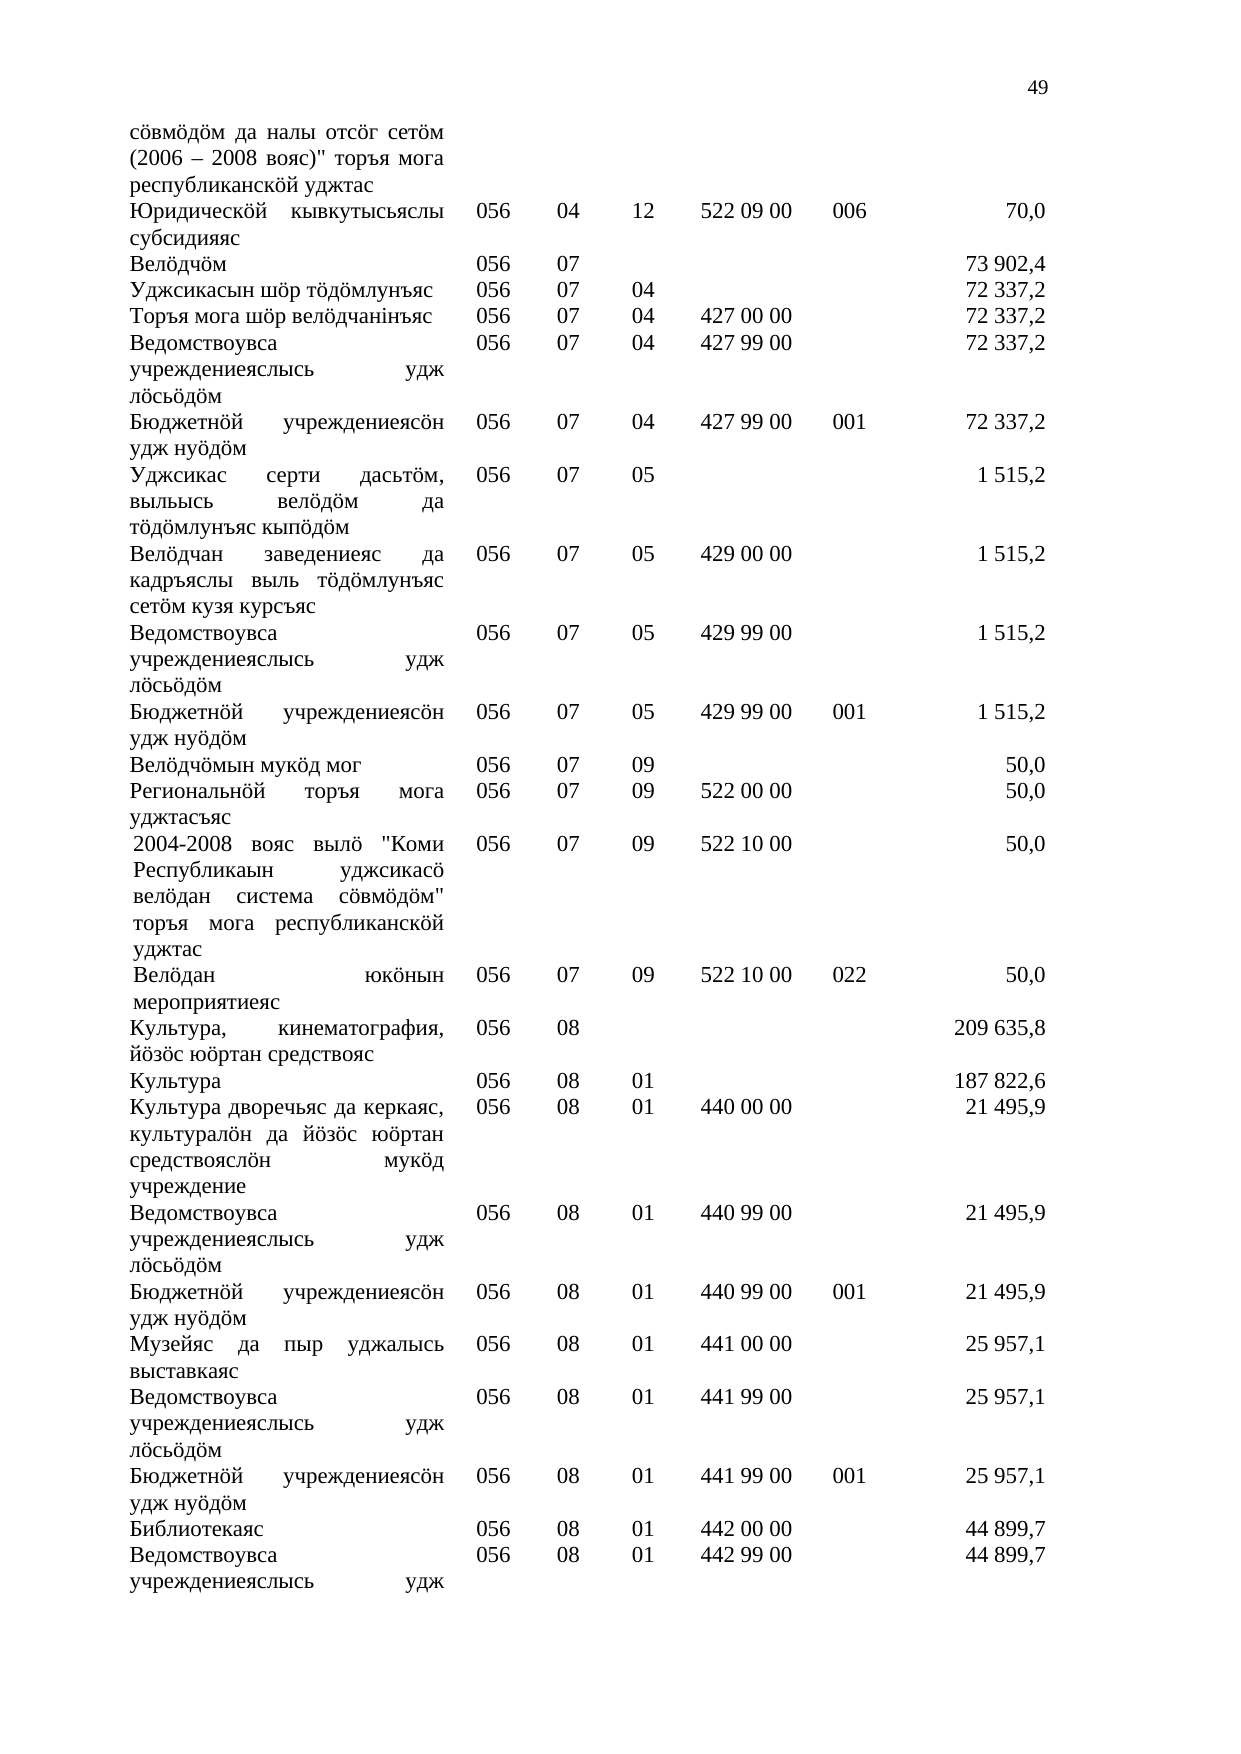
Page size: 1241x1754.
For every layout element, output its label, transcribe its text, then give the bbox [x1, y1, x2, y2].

table_cell [812, 461, 887, 540]
table_cell [812, 1541, 887, 1594]
table_cell 04 [606, 276, 681, 303]
table_cell Уджсикасын шöр тöдöмлунъяс [118, 276, 456, 303]
table_cell Культура [118, 1067, 456, 1093]
table_cell [812, 1093, 887, 1199]
table_cell 08 [531, 1541, 606, 1594]
table_cell 440 00 00 [681, 1093, 812, 1199]
table_cell 001 [812, 1462, 887, 1515]
table_cell [812, 777, 887, 830]
table_cell [606, 1014, 681, 1067]
table_cell 07 [531, 619, 606, 698]
table_cell 429 99 00 [681, 698, 812, 751]
table_cell 04 [606, 408, 681, 461]
table_cell 2004-2008 вояс вылö "Коми Республикаын уджсикасö велöдан система сöвмöдöм" торъя мога республиканскöй уджтас [118, 830, 456, 961]
table_cell [812, 118, 887, 197]
table_cell 50,0 [887, 830, 1057, 961]
table_cell [812, 540, 887, 619]
table_cell 01 [606, 1067, 681, 1093]
table_cell [812, 1383, 887, 1462]
table_cell 441 99 00 [681, 1462, 812, 1515]
table_cell 21 495,9 [887, 1093, 1057, 1199]
table_cell 056 [456, 1330, 531, 1383]
table_cell 1 515,2 [887, 461, 1057, 540]
table_cell 01 [606, 1199, 681, 1278]
table_cell 07 [531, 250, 606, 276]
table_cell [456, 118, 531, 197]
table_cell 25 957,1 [887, 1330, 1057, 1383]
table_cell 522 10 00 [681, 830, 812, 961]
table_cell 056 [456, 1014, 531, 1067]
table_cell Торъя мога шöр велöдчанiнъяс [118, 303, 456, 329]
table_cell 440 99 00 [681, 1278, 812, 1330]
table_cell [812, 1199, 887, 1278]
table_cell 056 [456, 961, 531, 1014]
table_cell 01 [606, 1462, 681, 1515]
table_cell Музейяс да пыр уджалысь выставкаяс [118, 1330, 456, 1383]
table_cell 07 [531, 961, 606, 1014]
table_cell 056 [456, 1093, 531, 1199]
table_cell 427 99 00 [681, 408, 812, 461]
table_cell 09 [606, 751, 681, 777]
table_cell 429 99 00 [681, 619, 812, 698]
table_cell 44 899,7 [887, 1541, 1057, 1594]
table_cell Велöдчан заведениеяс да кадръяслы выль тöдöмлунъяс сетöм кузя курсъяс [118, 540, 456, 619]
table_cell Культура, кинематография, йöзöс юöртан средствояс [118, 1014, 456, 1067]
table_cell 50,0 [887, 777, 1057, 830]
table_cell [681, 461, 812, 540]
table_cell сöвмöдöм да налы отсöг сетöм (2006 – 2008 вояс)" торъя мога республиканскöй уджтас [118, 118, 456, 197]
table_cell 001 [812, 698, 887, 751]
table_cell 05 [606, 619, 681, 698]
table_cell 09 [606, 830, 681, 961]
table_cell 72 337,2 [887, 408, 1057, 461]
table_cell 08 [531, 1383, 606, 1462]
table_cell Юридическöй кывкутысьяслы субсидияяс [118, 197, 456, 250]
table_cell 001 [812, 1278, 887, 1330]
table_cell [812, 303, 887, 329]
table_cell 21 495,9 [887, 1199, 1057, 1278]
table_cell Бюджетнöй учреждениеясöн удж нуöдöм [118, 1462, 456, 1515]
table_cell 056 [456, 250, 531, 276]
table_cell Ведомствоувса учреждениеяслысь удж [118, 1541, 456, 1594]
table_cell 08 [531, 1330, 606, 1383]
table_cell [812, 1515, 887, 1541]
table_cell 07 [531, 276, 606, 303]
table_cell 056 [456, 1383, 531, 1462]
table_cell 07 [531, 461, 606, 540]
table_cell 056 [456, 329, 531, 408]
table_cell 056 [456, 619, 531, 698]
table_cell 09 [606, 777, 681, 830]
table_cell 427 00 00 [681, 303, 812, 329]
table_cell 72 337,2 [887, 329, 1057, 408]
table_cell Культура дворечьяс да керкаяс, культуралöн да йöзöс юöртан средствояслöн мукöд учреждение [118, 1093, 456, 1199]
table_cell Ведомствоувса учреждениеяслысь удж лöсьöдöм [118, 619, 456, 698]
table_cell 1 515,2 [887, 619, 1057, 698]
table_cell [812, 329, 887, 408]
table_cell 05 [606, 540, 681, 619]
table_cell 08 [531, 1515, 606, 1541]
table_cell 08 [531, 1278, 606, 1330]
table_cell [812, 276, 887, 303]
table_cell [681, 1067, 812, 1093]
table_cell 07 [531, 830, 606, 961]
table_cell [681, 250, 812, 276]
table_cell 04 [531, 197, 606, 250]
table_cell 056 [456, 1278, 531, 1330]
table_cell 12 [606, 197, 681, 250]
table_cell 07 [531, 303, 606, 329]
table_cell 44 899,7 [887, 1515, 1057, 1541]
table_cell 441 00 00 [681, 1330, 812, 1383]
table_cell 056 [456, 461, 531, 540]
table_cell 022 [812, 961, 887, 1014]
table_cell 522 00 00 [681, 777, 812, 830]
table_cell 056 [456, 1515, 531, 1541]
table_cell 440 99 00 [681, 1199, 812, 1278]
table_cell 01 [606, 1093, 681, 1199]
table_cell 056 [456, 408, 531, 461]
table_cell [812, 751, 887, 777]
table_cell 04 [606, 303, 681, 329]
table_cell 429 00 00 [681, 540, 812, 619]
table_cell Региональнöй торъя мога уджтасъяс [118, 777, 456, 830]
table_cell Ведомствоувса учреждениеяслысь удж лöсьöдöм [118, 329, 456, 408]
table_cell 056 [456, 830, 531, 961]
table_cell 09 [606, 961, 681, 1014]
table_cell Ведомствоувса учреждениеяслысь удж лöсьöдöм [118, 1383, 456, 1462]
table_cell [606, 250, 681, 276]
table_cell 522 09 00 [681, 197, 812, 250]
table_cell 056 [456, 303, 531, 329]
table_cell [531, 118, 606, 197]
table_cell Уджсикас серти дасьтöм, выльысь велöдöм да тöдöмлунъяс кыпöдöм [118, 461, 456, 540]
table_cell 01 [606, 1383, 681, 1462]
table_cell 056 [456, 751, 531, 777]
table_cell 08 [531, 1093, 606, 1199]
table_cell [887, 118, 1057, 197]
table_cell 25 957,1 [887, 1462, 1057, 1515]
table_cell Бюджетнöй учреждениеясöн удж нуöдöм [118, 698, 456, 751]
table_cell 07 [531, 698, 606, 751]
table_cell 01 [606, 1541, 681, 1594]
table_cell 1 515,2 [887, 540, 1057, 619]
table_cell 07 [531, 777, 606, 830]
table_cell 21 495,9 [887, 1278, 1057, 1330]
table_cell 05 [606, 461, 681, 540]
table_cell [681, 118, 812, 197]
table_cell 07 [531, 408, 606, 461]
table_cell 01 [606, 1515, 681, 1541]
table_cell 442 99 00 [681, 1541, 812, 1594]
table_cell 72 337,2 [887, 276, 1057, 303]
table_cell 001 [812, 408, 887, 461]
table_cell [681, 751, 812, 777]
table_cell 442 00 00 [681, 1515, 812, 1541]
table_cell 50,0 [887, 961, 1057, 1014]
table_cell 05 [606, 698, 681, 751]
table_cell 70,0 [887, 197, 1057, 250]
table_cell [812, 830, 887, 961]
table_cell [812, 1067, 887, 1093]
table_cell 25 957,1 [887, 1383, 1057, 1462]
table_cell Велöдчöмын мукöд мог [118, 751, 456, 777]
table_cell [812, 619, 887, 698]
table_cell 01 [606, 1330, 681, 1383]
table_cell [812, 1014, 887, 1067]
table_cell 056 [456, 1199, 531, 1278]
table_cell Велöдчöм [118, 250, 456, 276]
table_cell 08 [531, 1199, 606, 1278]
table_cell [681, 1014, 812, 1067]
table_cell 04 [606, 329, 681, 408]
table_cell 01 [606, 1278, 681, 1330]
table_cell 056 [456, 698, 531, 751]
table_cell 50,0 [887, 751, 1057, 777]
table_cell 056 [456, 1067, 531, 1093]
table_cell 209 635,8 [887, 1014, 1057, 1067]
table_cell 1 515,2 [887, 698, 1057, 751]
table_cell 056 [456, 197, 531, 250]
table_cell 056 [456, 1462, 531, 1515]
table_cell 72 337,2 [887, 303, 1057, 329]
table_cell Библиотекаяс [118, 1515, 456, 1541]
table_cell 056 [456, 276, 531, 303]
table_cell [812, 250, 887, 276]
table_cell [606, 118, 681, 197]
table_cell 056 [456, 777, 531, 830]
table_cell 522 10 00 [681, 961, 812, 1014]
table_cell 07 [531, 540, 606, 619]
table_cell 07 [531, 751, 606, 777]
table_cell 187 822,6 [887, 1067, 1057, 1093]
table_cell 08 [531, 1014, 606, 1067]
table_cell Велöдан юкöнын мероприятиеяс [118, 961, 456, 1014]
table_cell 07 [531, 329, 606, 408]
table_cell [812, 1330, 887, 1383]
table_cell 427 99 00 [681, 329, 812, 408]
table_cell 056 [456, 540, 531, 619]
table_cell 08 [531, 1462, 606, 1515]
table_cell 006 [812, 197, 887, 250]
table_cell [681, 276, 812, 303]
table_cell Бюджетнöй учреждениеясöн удж нуöдöм [118, 1278, 456, 1330]
table_cell 08 [531, 1067, 606, 1093]
table_cell 441 99 00 [681, 1383, 812, 1462]
table_cell Ведомствоувса учреждениеяслысь удж лöсьöдöм [118, 1199, 456, 1278]
table_cell Бюджетнöй учреждениеясöн удж нуöдöм [118, 408, 456, 461]
table_cell 73 902,4 [887, 250, 1057, 276]
table_cell 056 [456, 1541, 531, 1594]
